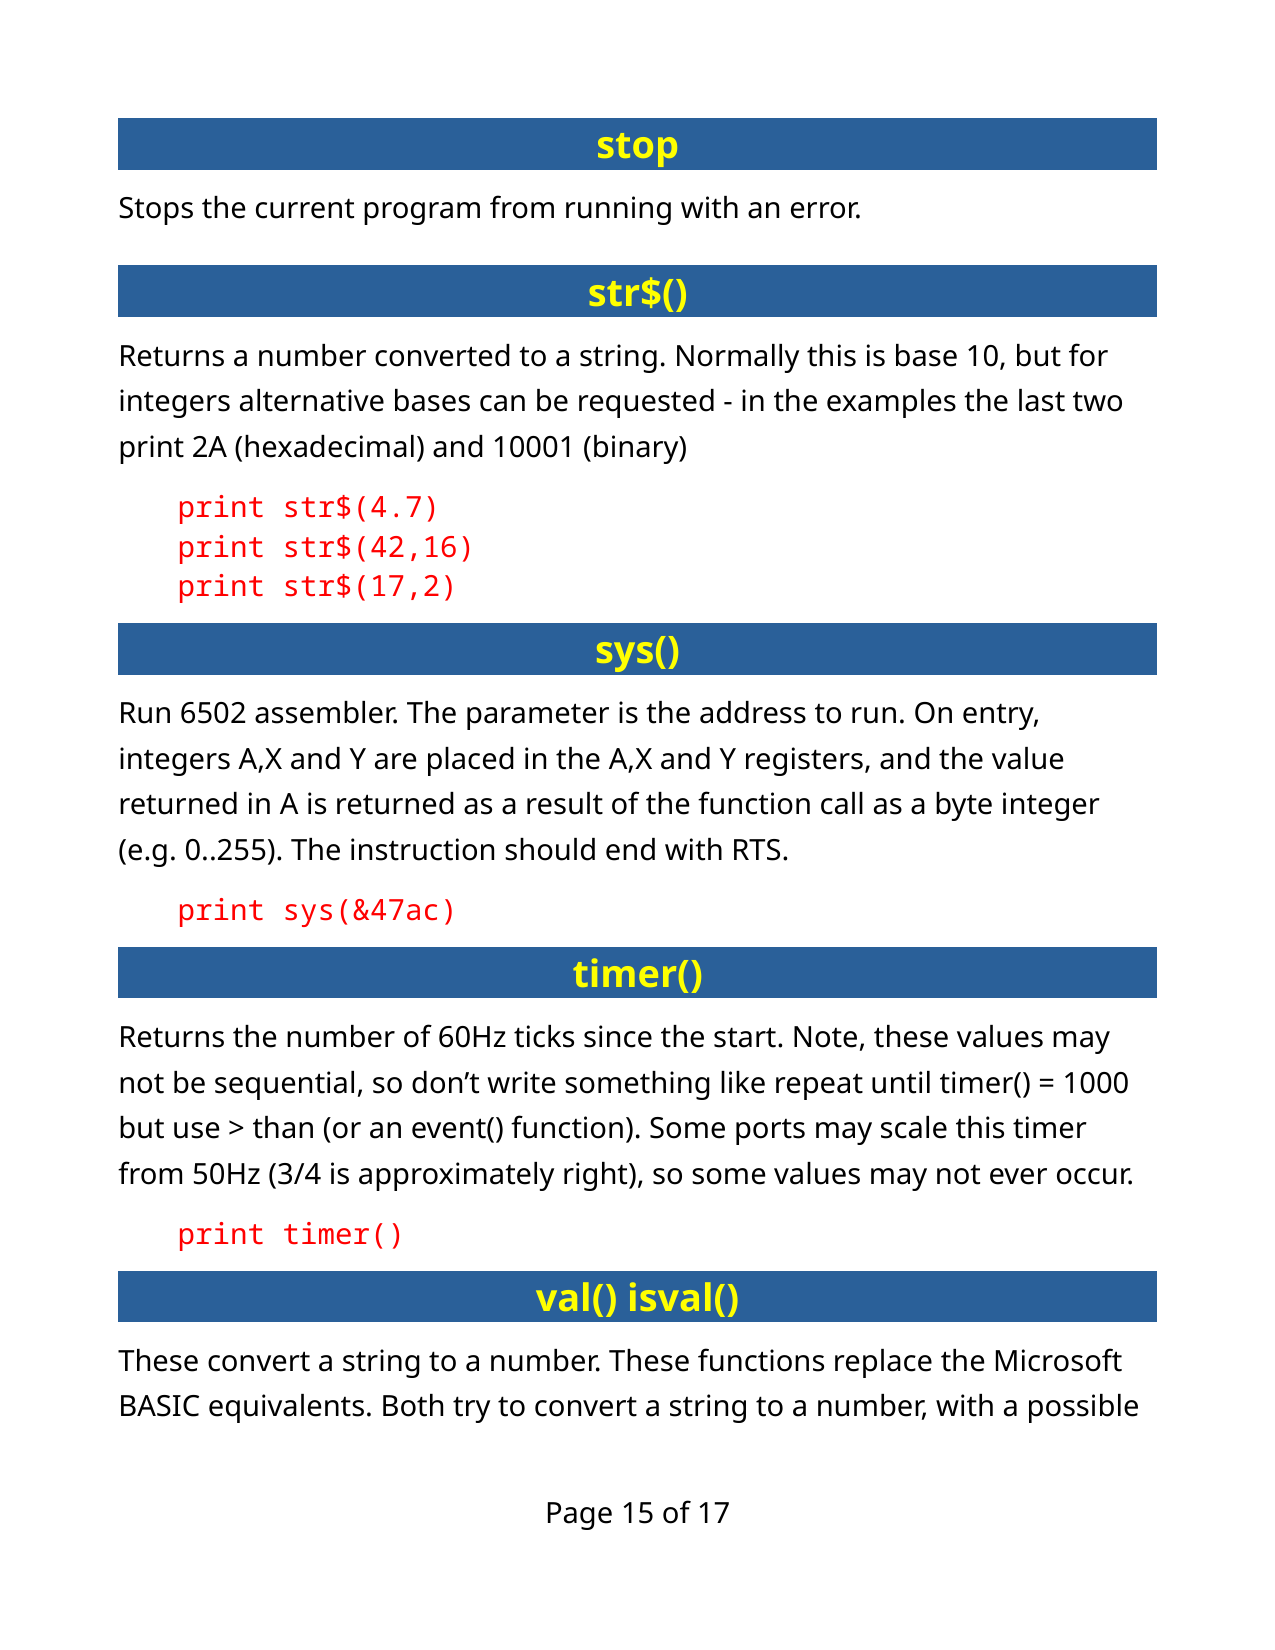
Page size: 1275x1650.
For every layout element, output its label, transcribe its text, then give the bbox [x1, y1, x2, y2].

subtitle stop [118, 118, 1157, 170]
text Returns a number converted to a string. Normally this is base 10, but for integers alternative bases can be requested - in the examples the last two print 2A (hexadecimal) and 10001 (binary) [118, 335, 1157, 466]
subtitle timer() [118, 947, 1157, 998]
text Returns the number of 60Hz ticks since the start. Note, these values may not be sequential, so don’t write something like repeat until timer() = 1000 but use > than (or an event() function). Some ports may scale this timer from 50Hz (3/4 is approximately right), so some values may not ever occur. [118, 1016, 1157, 1193]
text print timer() [177, 1213, 1157, 1253]
text print str$(42,16) [177, 526, 1157, 566]
text Run 6502 assembler. The parameter is the address to run. On entry, integers A,X and Y are placed in the A,X and Y registers, and the value returned in A is returned as a result of the function call as a byte integer (e.g. 0..255). The instruction should end with RTS. [118, 692, 1157, 869]
text Stops the current program from running with an error. [118, 187, 1157, 227]
subtitle val() isval() [118, 1271, 1157, 1322]
text print str$(17,2) [177, 566, 1157, 605]
subtitle sys() [118, 623, 1157, 675]
text print sys(&47AC) [177, 889, 1157, 929]
text print str$(4.7) [177, 486, 1157, 526]
subtitle str$() [118, 265, 1157, 317]
text These convert a string to a number. These functions replace the Microsoft BASIC equivalents. Both try to convert a string to a number, with a possible [118, 1340, 1157, 1425]
